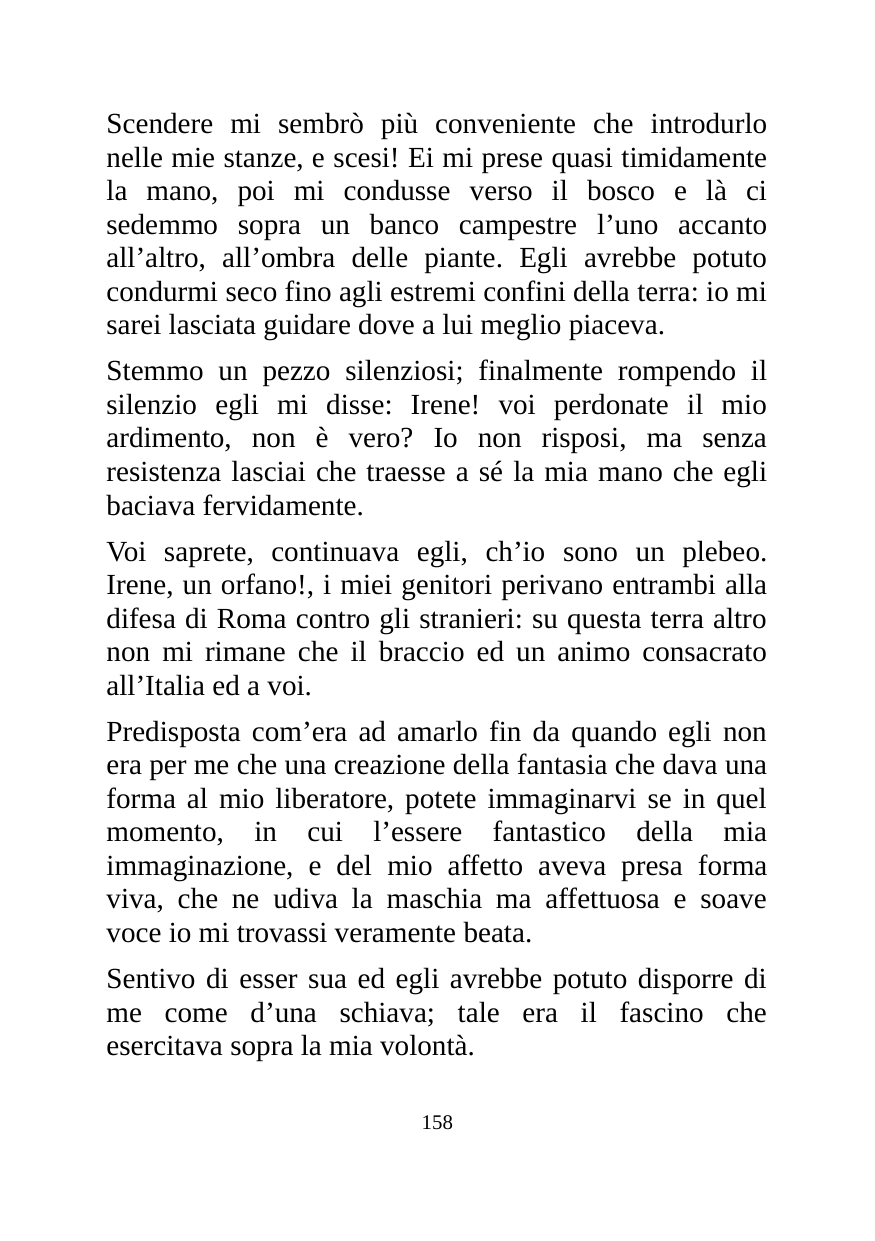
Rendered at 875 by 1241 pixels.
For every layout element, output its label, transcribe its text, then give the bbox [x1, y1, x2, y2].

text Predisposta com’era ad amarlo fin da quando egli non era per me che una creazione della fantasia che dava una forma al mio liberatore, potete immaginarvi se in quel momento, in cui l’essere fantastico della mia immaginazione, e del mio affetto aveva presa forma viva, che ne udiva la maschia ma affettuosa e soave voce io mi trovassi veramente beata. [106, 714, 768, 949]
text Stemmo un pezzo silenziosi; finalmente rompendo il silenzio egli mi disse: Irene! voi perdonate il mio ardimento, non è vero? Io non risposi, ma senza resistenza lasciai che traesse a sé la mia mano che egli baciava fervidamente. [106, 353, 768, 521]
text Voi saprete, continuava egli, ch’io sono un plebeo. Irene, un orfano!, i miei genitori perivano entrambi alla difesa di Roma contro gli stranieri: su questa terra altro non mi rimane che il braccio ed un animo consacrato all’Italia ed a voi. [106, 534, 768, 701]
text Sentivo di esser sua ed egli avrebbe potuto disporre di me come d’una schiava; tale era il fascino che esercitava sopra la mia volontà. [106, 961, 768, 1062]
text Scendere mi sembrò più conveniente che introdurlo nelle mie stanze, e scesi! Ei mi prese quasi timidamente la mano, poi mi condusse verso il bosco e là ci sedemmo sopra un banco campestre l’uno accanto all’altro, all’ombra delle piante. Egli avrebbe potuto condurmi seco fino agli estremi confini della terra: io mi sarei lasciata guidare dove a lui meglio piaceva. [106, 106, 768, 341]
